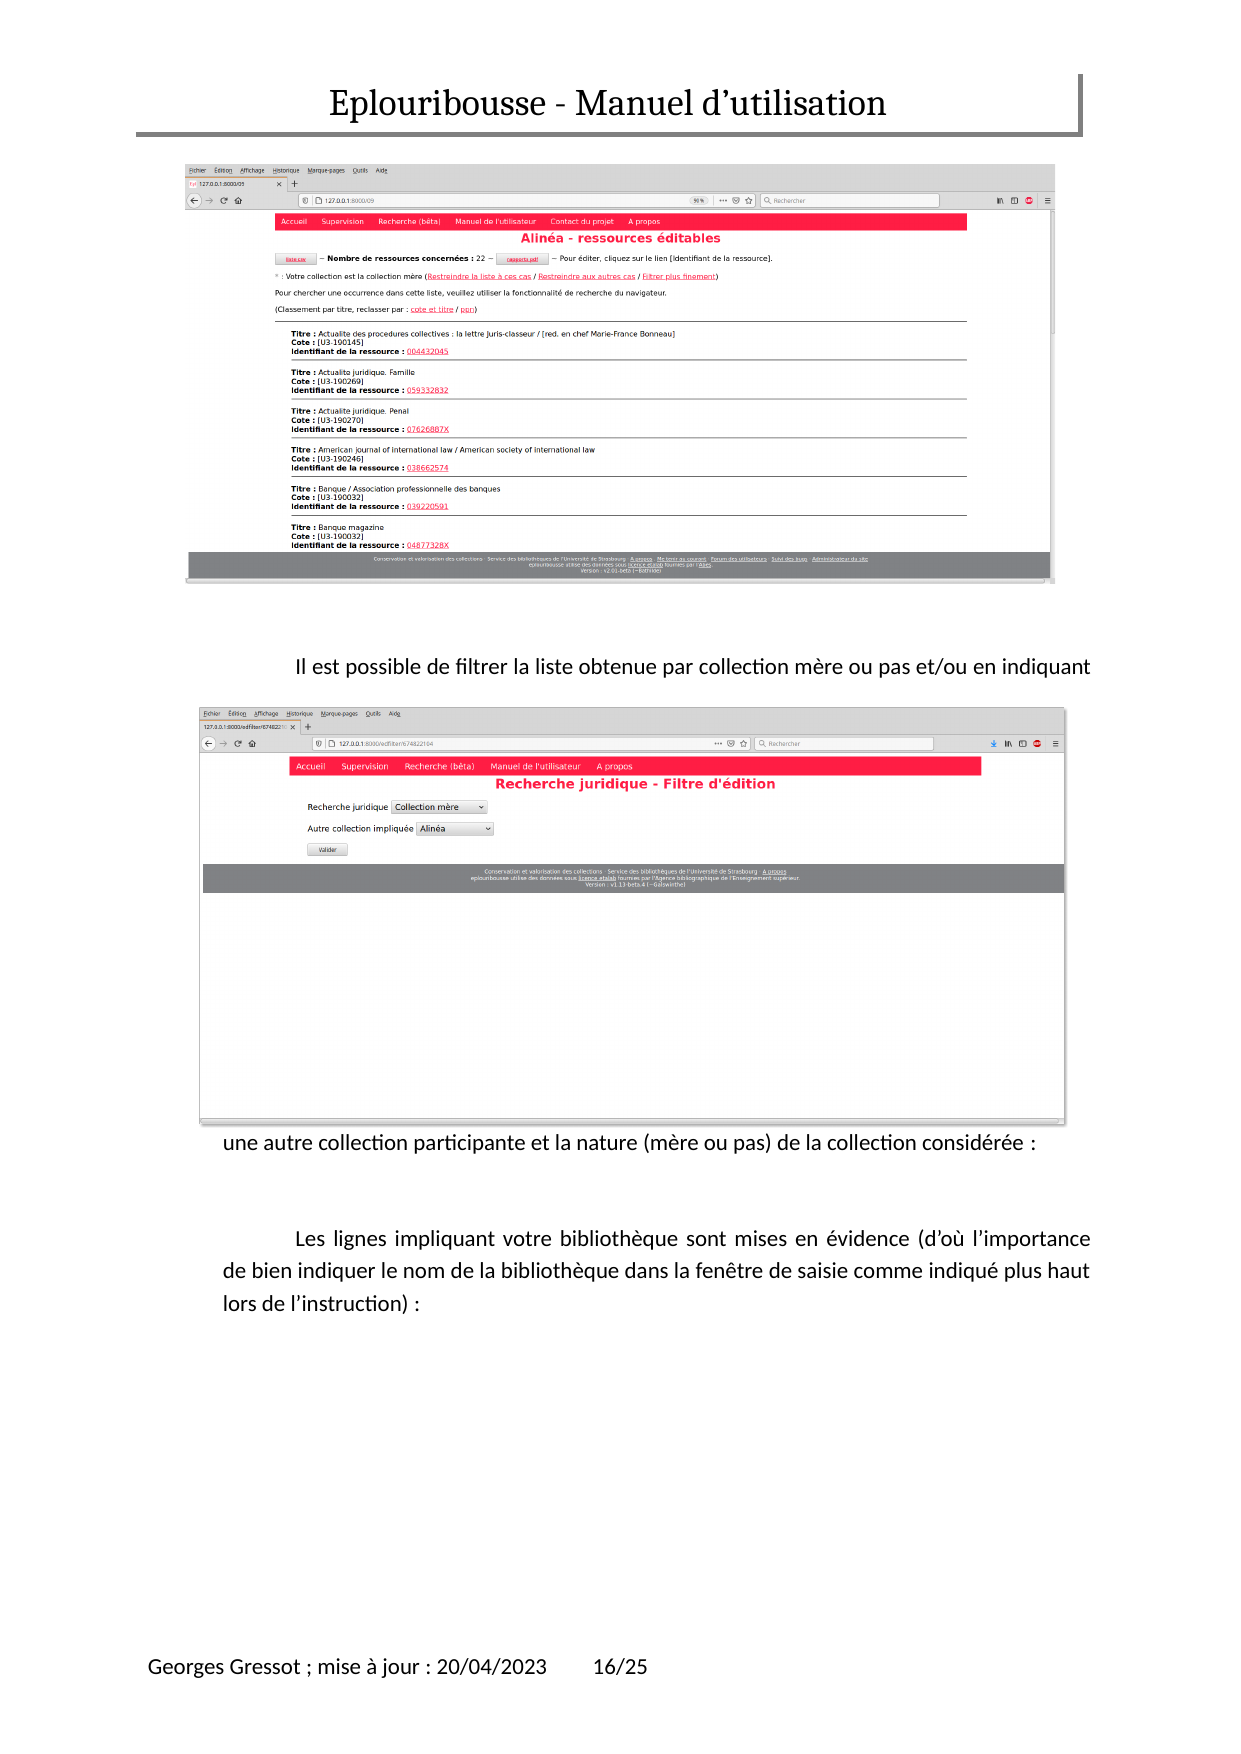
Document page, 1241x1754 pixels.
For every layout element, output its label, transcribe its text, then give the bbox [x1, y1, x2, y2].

picture [185, 164, 1055, 584]
list Les lignes impliquant votre bibliothèque sont mises en évidence (d’où l’importance de bien indiquer le nom de la bibliothèque dans la fenêtre de saisie comme indiqué plus haut lors de l’instruction) : [223, 1224, 1093, 1317]
list Il est possible de filtrer la liste obtenue par collection mère ou pas et/ou en indiquant une autre collection participante et la nature (mère ou pas) de la collection considérée : [223, 652, 1093, 1156]
picture [197, 706, 1068, 1128]
